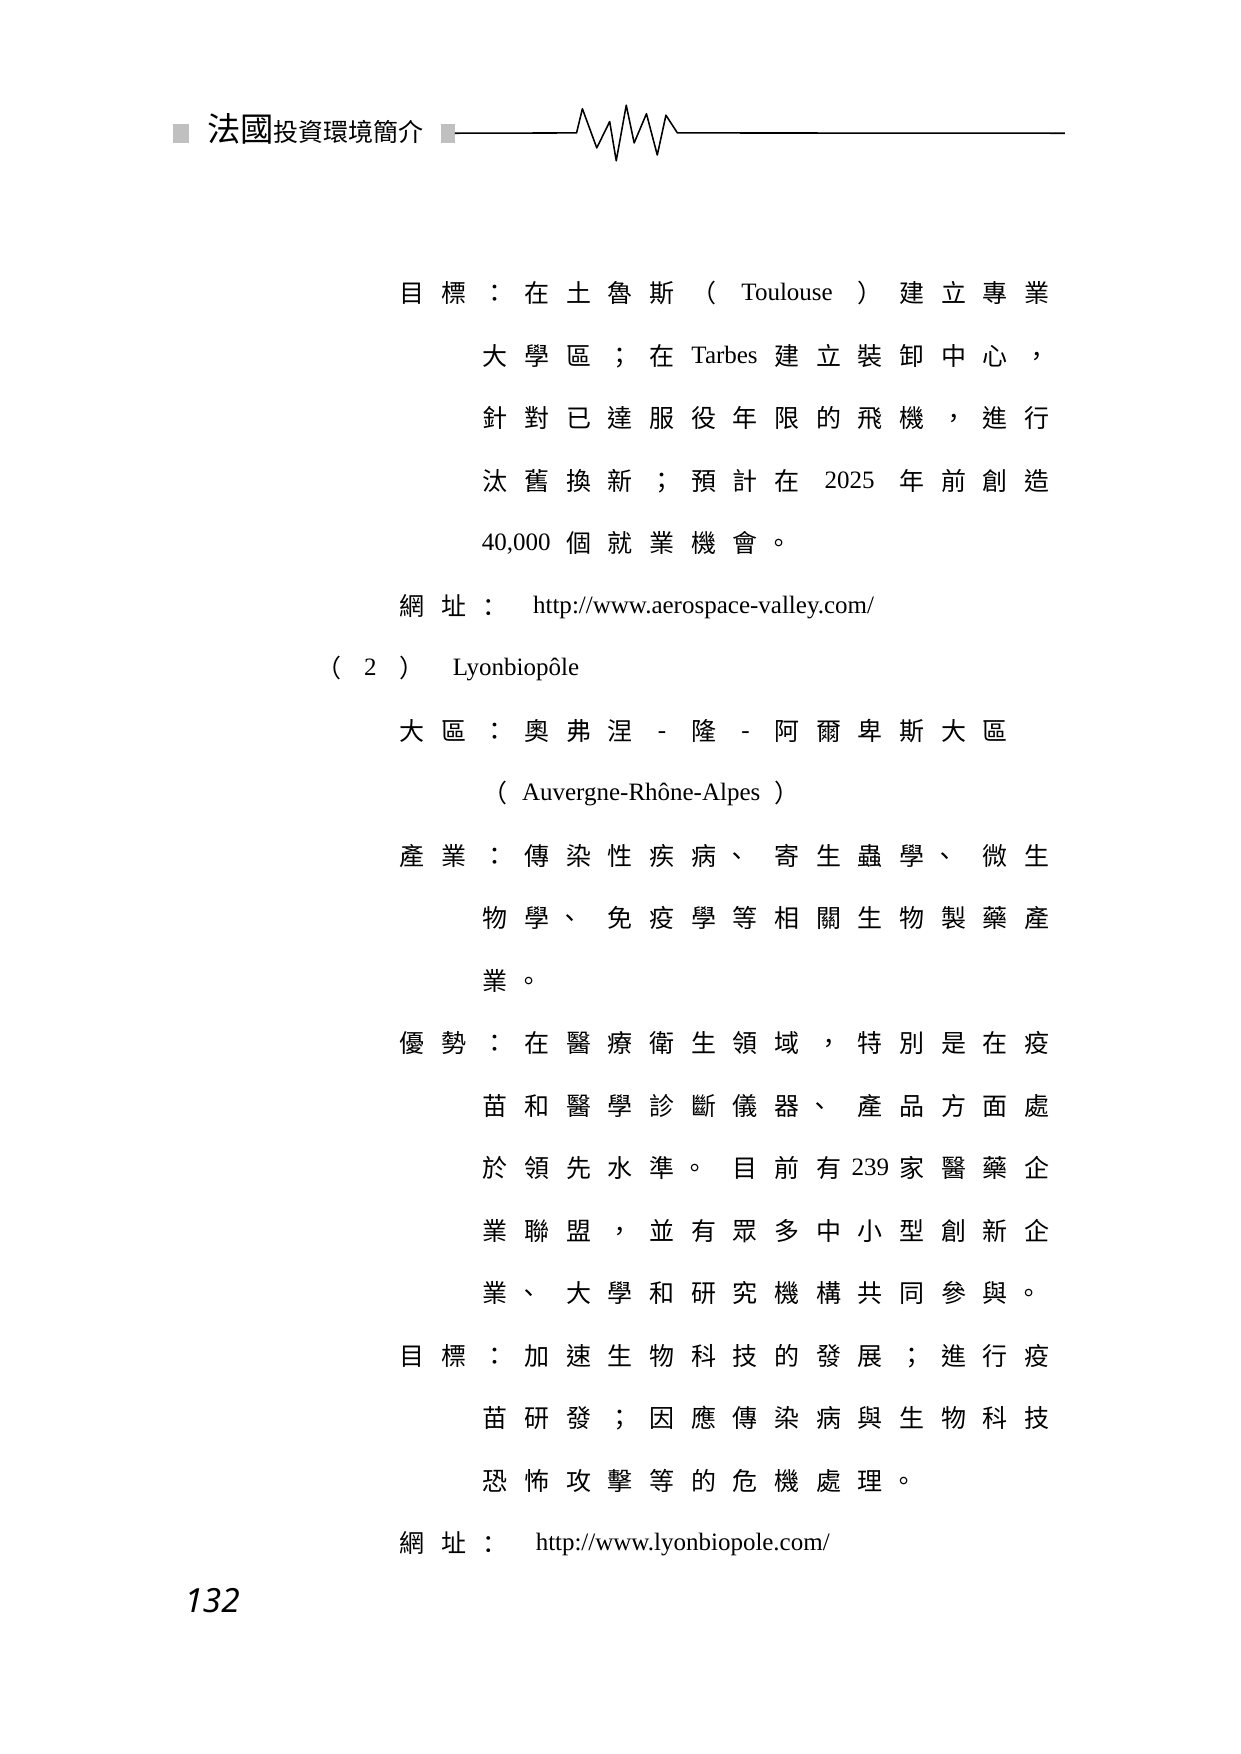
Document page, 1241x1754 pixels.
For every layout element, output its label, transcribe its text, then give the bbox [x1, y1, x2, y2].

text 優勢：在醫療衛生領域，特別是在疫苗和醫學診斷儀器、產品方面處於領先水準。目前有239家醫藥企業聯盟，並有眾多中小型創新企業、大學和研究機構共同參與。 [367, 1000, 1058, 1313]
text 產業：傳染性疾病、寄生蟲學、微生物學、免疫學等相關生物製藥產業。 [367, 813, 1058, 1000]
text 目標：在土魯斯（Toulouse）建立專業大學區；在Tarbes建立裝卸中心，針對已達服役年限的飛機，進行汰舊換新；預計在2025年前創造40,000個就業機會。 [367, 250, 1058, 563]
text 網址：http://www.aerospace-valley.com/ [367, 563, 1058, 625]
text （2）Lyonbiopôle [306, 625, 1058, 688]
text 大區：奧弗涅-隆-阿爾卑斯大區（Auvergne-Rhône-Alpes） [367, 688, 1058, 813]
text 網址：http://www.lyonbiopole.com/ [367, 1500, 1058, 1563]
text 目標：加速生物科技的發展；進行疫苗研發；因應傳染病與生物科技恐怖攻擊等的危機處理。 [367, 1313, 1058, 1500]
